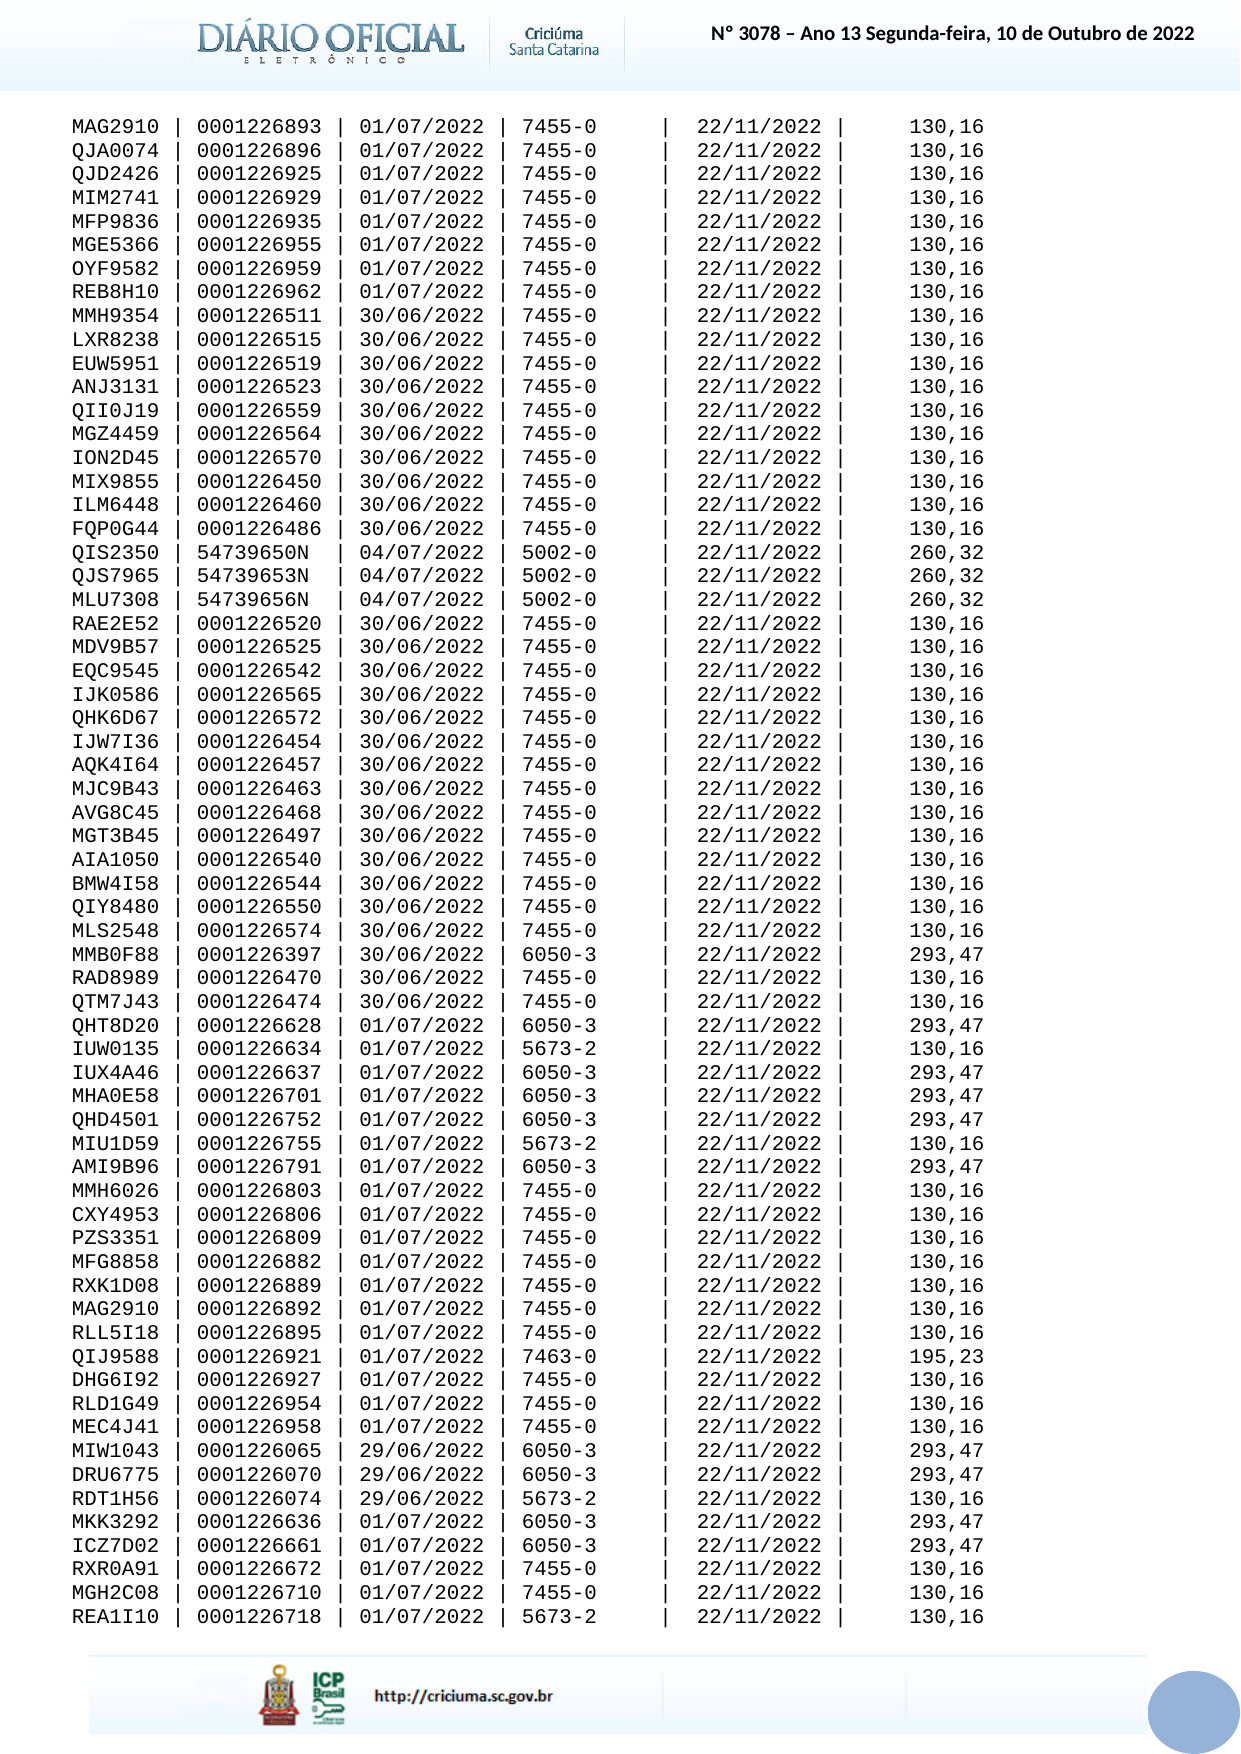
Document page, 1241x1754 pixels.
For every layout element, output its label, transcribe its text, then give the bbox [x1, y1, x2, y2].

text DRU6775 | 0001226070 | 29/06/2022 | 6050-3 | 22/11/2022 | 293,47 [59, 1464, 1167, 1487]
text FQP0G44 | 0001226486 | 30/06/2022 | 7455-0 | 22/11/2022 | 130,16 [59, 518, 1167, 542]
text MIU1D59 | 0001226755 | 01/07/2022 | 5673-2 | 22/11/2022 | 130,16 [59, 1133, 1167, 1156]
text EUW5951 | 0001226519 | 30/06/2022 | 7455-0 | 22/11/2022 | 130,16 [59, 352, 1167, 376]
text MGH2C08 | 0001226710 | 01/07/2022 | 7455-0 | 22/11/2022 | 130,16 [59, 1582, 1167, 1606]
text MLU7308 | 54739656N | 04/07/2022 | 5002-0 | 22/11/2022 | 260,32 [59, 589, 1167, 613]
text REB8H10 | 0001226962 | 01/07/2022 | 7455-0 | 22/11/2022 | 130,16 [59, 282, 1167, 305]
text MMB0F88 | 0001226397 | 30/06/2022 | 6050-3 | 22/11/2022 | 293,47 [59, 944, 1167, 967]
text MEC4J41 | 0001226958 | 01/07/2022 | 7455-0 | 22/11/2022 | 130,16 [59, 1417, 1167, 1440]
text AMI9B96 | 0001226791 | 01/07/2022 | 6050-3 | 22/11/2022 | 293,47 [59, 1156, 1167, 1180]
text MIX9855 | 0001226450 | 30/06/2022 | 7455-0 | 22/11/2022 | 130,16 [59, 471, 1167, 494]
text MMH6026 | 0001226803 | 01/07/2022 | 7455-0 | 22/11/2022 | 130,16 [59, 1180, 1167, 1204]
text IUW0135 | 0001226634 | 01/07/2022 | 5673-2 | 22/11/2022 | 130,16 [59, 1038, 1167, 1062]
text LXR8238 | 0001226515 | 30/06/2022 | 7455-0 | 22/11/2022 | 130,16 [59, 329, 1167, 352]
text EQC9545 | 0001226542 | 30/06/2022 | 7455-0 | 22/11/2022 | 130,16 [59, 660, 1167, 683]
text QJS7965 | 54739653N | 04/07/2022 | 5002-0 | 22/11/2022 | 260,32 [59, 565, 1167, 589]
text MLS2548 | 0001226574 | 30/06/2022 | 7455-0 | 22/11/2022 | 130,16 [59, 920, 1167, 944]
text AQK4I64 | 0001226457 | 30/06/2022 | 7455-0 | 22/11/2022 | 130,16 [59, 754, 1167, 778]
text REA1I10 | 0001226718 | 01/07/2022 | 5673-2 | 22/11/2022 | 130,16 [59, 1606, 1167, 1629]
text QII0J19 | 0001226559 | 30/06/2022 | 7455-0 | 22/11/2022 | 130,16 [59, 400, 1167, 423]
text MHA0E58 | 0001226701 | 01/07/2022 | 6050-3 | 22/11/2022 | 293,47 [59, 1086, 1167, 1109]
text MAG2910 | 0001226892 | 01/07/2022 | 7455-0 | 22/11/2022 | 130,16 [59, 1298, 1167, 1322]
text QIY8480 | 0001226550 | 30/06/2022 | 7455-0 | 22/11/2022 | 130,16 [59, 896, 1167, 920]
text QHD4501 | 0001226752 | 01/07/2022 | 6050-3 | 22/11/2022 | 293,47 [59, 1109, 1167, 1133]
text QJD2426 | 0001226925 | 01/07/2022 | 7455-0 | 22/11/2022 | 130,16 [59, 163, 1167, 187]
text QHT8D20 | 0001226628 | 01/07/2022 | 6050-3 | 22/11/2022 | 293,47 [59, 1014, 1167, 1038]
text DHG6I92 | 0001226927 | 01/07/2022 | 7455-0 | 22/11/2022 | 130,16 [59, 1369, 1167, 1393]
text MFP9836 | 0001226935 | 01/07/2022 | 7455-0 | 22/11/2022 | 130,16 [59, 211, 1167, 234]
text AIA1050 | 0001226540 | 30/06/2022 | 7455-0 | 22/11/2022 | 130,16 [59, 849, 1167, 873]
text QIJ9588 | 0001226921 | 01/07/2022 | 7463-0 | 22/11/2022 | 195,23 [59, 1346, 1167, 1369]
text MFG8858 | 0001226882 | 01/07/2022 | 7455-0 | 22/11/2022 | 130,16 [59, 1251, 1167, 1275]
text RLD1G49 | 0001226954 | 01/07/2022 | 7455-0 | 22/11/2022 | 130,16 [59, 1393, 1167, 1417]
text MIW1043 | 0001226065 | 29/06/2022 | 6050-3 | 22/11/2022 | 293,47 [59, 1440, 1167, 1464]
text IJW7I36 | 0001226454 | 30/06/2022 | 7455-0 | 22/11/2022 | 130,16 [59, 731, 1167, 754]
text MKK3292 | 0001226636 | 01/07/2022 | 6050-3 | 22/11/2022 | 293,47 [59, 1511, 1167, 1535]
text BMW4I58 | 0001226544 | 30/06/2022 | 7455-0 | 22/11/2022 | 130,16 [59, 873, 1167, 896]
text MDV9B57 | 0001226525 | 30/06/2022 | 7455-0 | 22/11/2022 | 130,16 [59, 636, 1167, 660]
text ION2D45 | 0001226570 | 30/06/2022 | 7455-0 | 22/11/2022 | 130,16 [59, 447, 1167, 471]
text QTM7J43 | 0001226474 | 30/06/2022 | 7455-0 | 22/11/2022 | 130,16 [59, 991, 1167, 1014]
text RAD8989 | 0001226470 | 30/06/2022 | 7455-0 | 22/11/2022 | 130,16 [59, 967, 1167, 991]
text RAE2E52 | 0001226520 | 30/06/2022 | 7455-0 | 22/11/2022 | 130,16 [59, 613, 1167, 636]
text ICZ7D02 | 0001226661 | 01/07/2022 | 6050-3 | 22/11/2022 | 293,47 [59, 1535, 1167, 1558]
text MGE5366 | 0001226955 | 01/07/2022 | 7455-0 | 22/11/2022 | 130,16 [59, 234, 1167, 258]
text ILM6448 | 0001226460 | 30/06/2022 | 7455-0 | 22/11/2022 | 130,16 [59, 494, 1167, 518]
text OYF9582 | 0001226959 | 01/07/2022 | 7455-0 | 22/11/2022 | 130,16 [59, 258, 1167, 282]
text RXR0A91 | 0001226672 | 01/07/2022 | 7455-0 | 22/11/2022 | 130,16 [59, 1558, 1167, 1582]
text AVG8C45 | 0001226468 | 30/06/2022 | 7455-0 | 22/11/2022 | 130,16 [59, 802, 1167, 825]
text RDT1H56 | 0001226074 | 29/06/2022 | 5673-2 | 22/11/2022 | 130,16 [59, 1487, 1167, 1511]
text QJA0074 | 0001226896 | 01/07/2022 | 7455-0 | 22/11/2022 | 130,16 [59, 140, 1167, 163]
text RXK1D08 | 0001226889 | 01/07/2022 | 7455-0 | 22/11/2022 | 130,16 [59, 1275, 1167, 1298]
text ANJ3131 | 0001226523 | 30/06/2022 | 7455-0 | 22/11/2022 | 130,16 [59, 376, 1167, 400]
text MAG2910 | 0001226893 | 01/07/2022 | 7455-0 | 22/11/2022 | 130,16 [59, 116, 1167, 140]
text QHK6D67 | 0001226572 | 30/06/2022 | 7455-0 | 22/11/2022 | 130,16 [59, 707, 1167, 731]
text MGT3B45 | 0001226497 | 30/06/2022 | 7455-0 | 22/11/2022 | 130,16 [59, 825, 1167, 849]
text MIM2741 | 0001226929 | 01/07/2022 | 7455-0 | 22/11/2022 | 130,16 [59, 187, 1167, 211]
text IJK0586 | 0001226565 | 30/06/2022 | 7455-0 | 22/11/2022 | 130,16 [59, 683, 1167, 707]
text MGZ4459 | 0001226564 | 30/06/2022 | 7455-0 | 22/11/2022 | 130,16 [59, 423, 1167, 447]
text CXY4953 | 0001226806 | 01/07/2022 | 7455-0 | 22/11/2022 | 130,16 [59, 1204, 1167, 1227]
text RLL5I18 | 0001226895 | 01/07/2022 | 7455-0 | 22/11/2022 | 130,16 [59, 1322, 1167, 1346]
text IUX4A46 | 0001226637 | 01/07/2022 | 6050-3 | 22/11/2022 | 293,47 [59, 1062, 1167, 1086]
text MMH9354 | 0001226511 | 30/06/2022 | 7455-0 | 22/11/2022 | 130,16 [59, 305, 1167, 329]
text PZS3351 | 0001226809 | 01/07/2022 | 7455-0 | 22/11/2022 | 130,16 [59, 1227, 1167, 1251]
text QIS2350 | 54739650N | 04/07/2022 | 5002-0 | 22/11/2022 | 260,32 [59, 542, 1167, 565]
text MJC9B43 | 0001226463 | 30/06/2022 | 7455-0 | 22/11/2022 | 130,16 [59, 778, 1167, 802]
